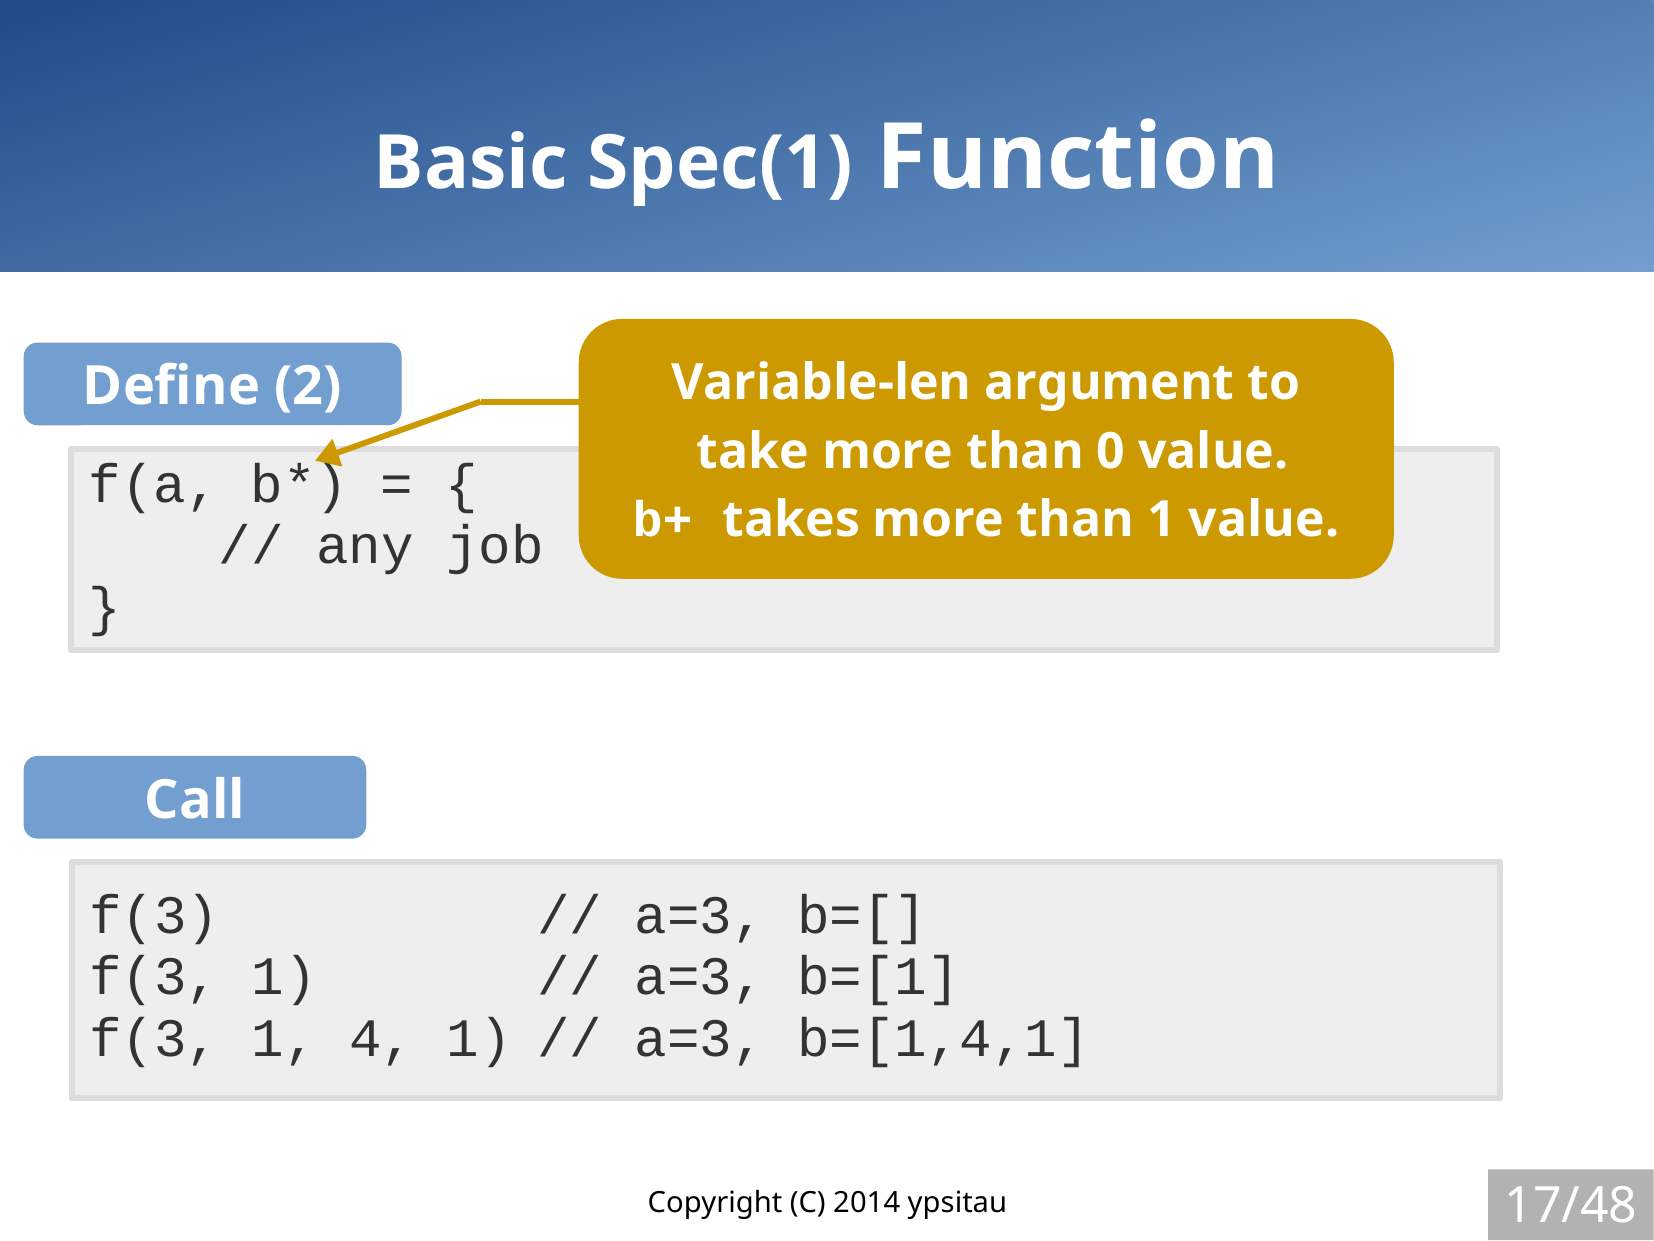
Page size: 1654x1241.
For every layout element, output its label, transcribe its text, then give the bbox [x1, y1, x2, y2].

text_box Define (2) [23, 342, 402, 426]
text_box f(3) // a=3, b=[] f(3, 1) // a=3, b=[1] f(3, 1, 4, 1) // a=3, b=[1,4,1] [71, 862, 1501, 1099]
text_box f(a, b*) = { // any job } [70, 448, 1498, 650]
text_box Variable-len argument to take more than 0 value. b+ takes more than 1 value. [578, 318, 1394, 579]
title Basic Spec(1) Function [82, 49, 1571, 257]
text_box Call [23, 755, 367, 839]
